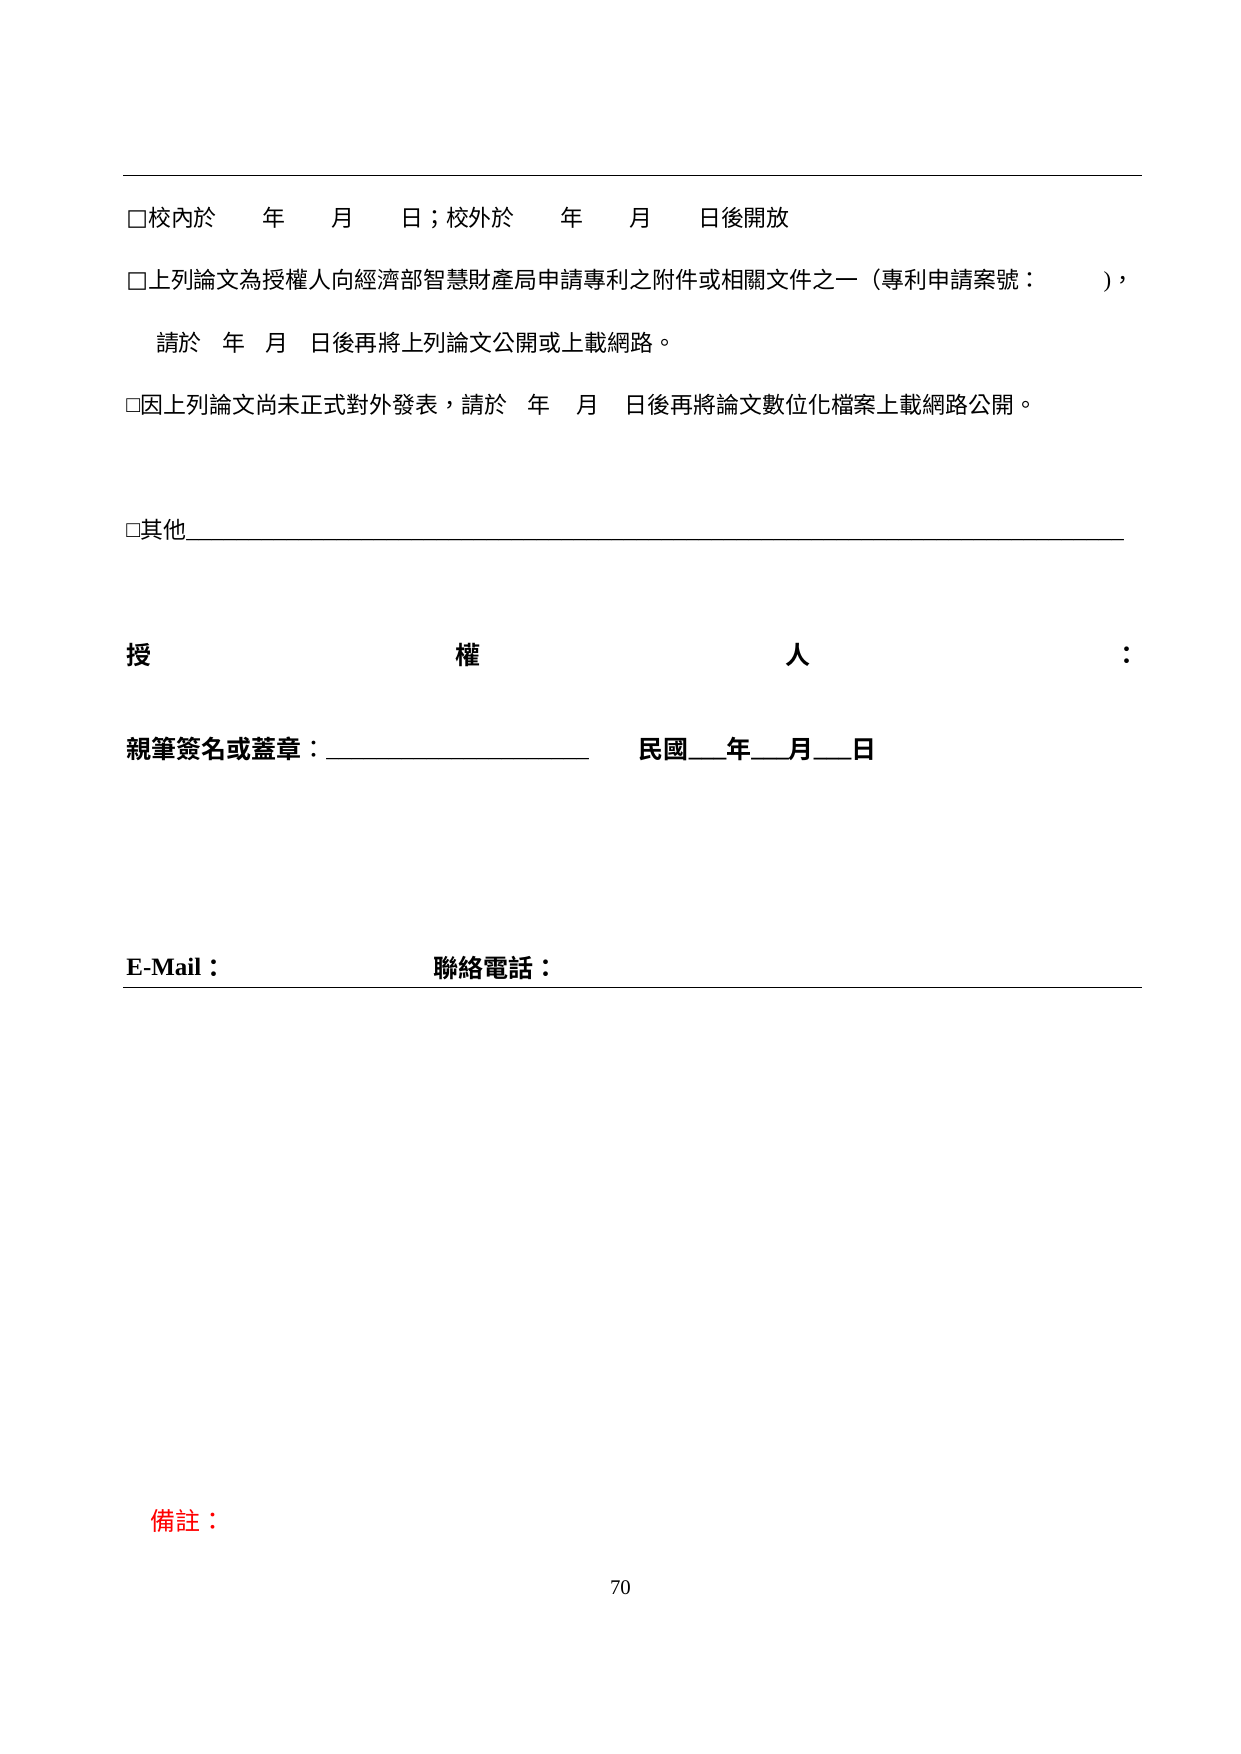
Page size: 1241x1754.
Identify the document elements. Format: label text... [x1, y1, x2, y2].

text 備註： [150, 1502, 1090, 1538]
table_header □校內於 年 月 日；校外於 年 月 日後開放 □上列論文為授權人向經濟部智慧財產局申請專利之附件或相關文件之一（專利申請案號： )，請於 年 月 日後再將上列論文公開或上載網路。 □因上列論文尚未正式對外發表，請於 年 月 日後再將論文數位化檔案上載網路公開。 □其他___________________________________________________________________________ 授權人： 親筆簽名或蓋章：_____________________ 民國___年___月___日 E-Mail： 聯絡電話： [123, 176, 1142, 987]
